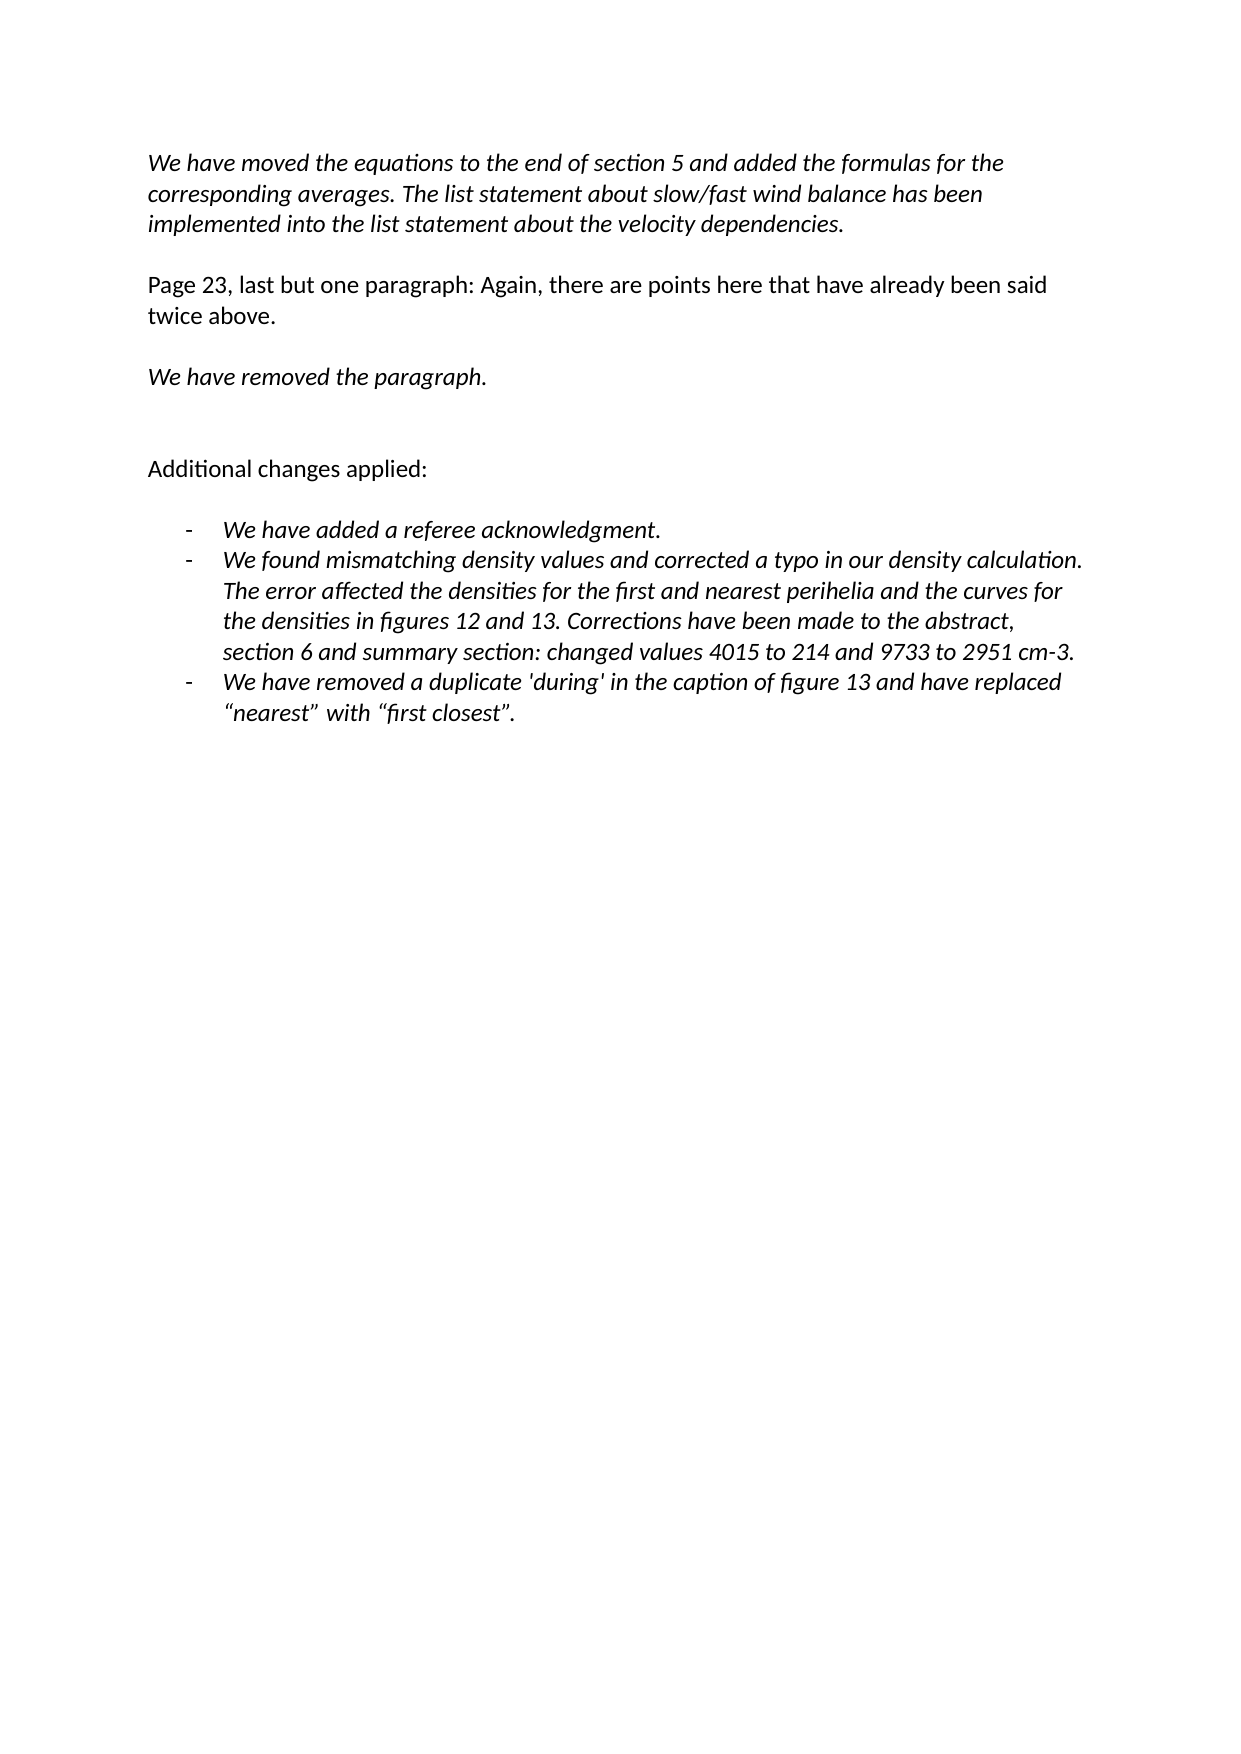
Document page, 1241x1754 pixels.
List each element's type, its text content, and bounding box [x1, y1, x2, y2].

list We have added a referee acknowledgment. [185, 514, 1093, 544]
list We have removed a duplicate 'during' in the caption of figure 13 and have replaced “nearest” with “first closest”. [185, 666, 1093, 727]
text Additional changes applied: [148, 453, 1093, 483]
text We have removed the paragraph. [148, 361, 1093, 392]
list We found mismatching density values and corrected a typo in our density calculation. The error affected the densities for the first and nearest perihelia and the curves for the densities in figures 12 and 13. Corrections have been made to the abstract, section 6 and summary section: changed values 4015 to 214 and 9733 to 2951 cm-3. [185, 544, 1093, 666]
text Page 23, last but one paragraph: Again, there are points here that have already been said twice above. [148, 270, 1093, 331]
text We have moved the equations to the end of section 5 and added the formulas for the corresponding averages. The list statement about slow/fast wind balance has been implemented into the list statement about the velocity dependencies. [148, 148, 1093, 239]
